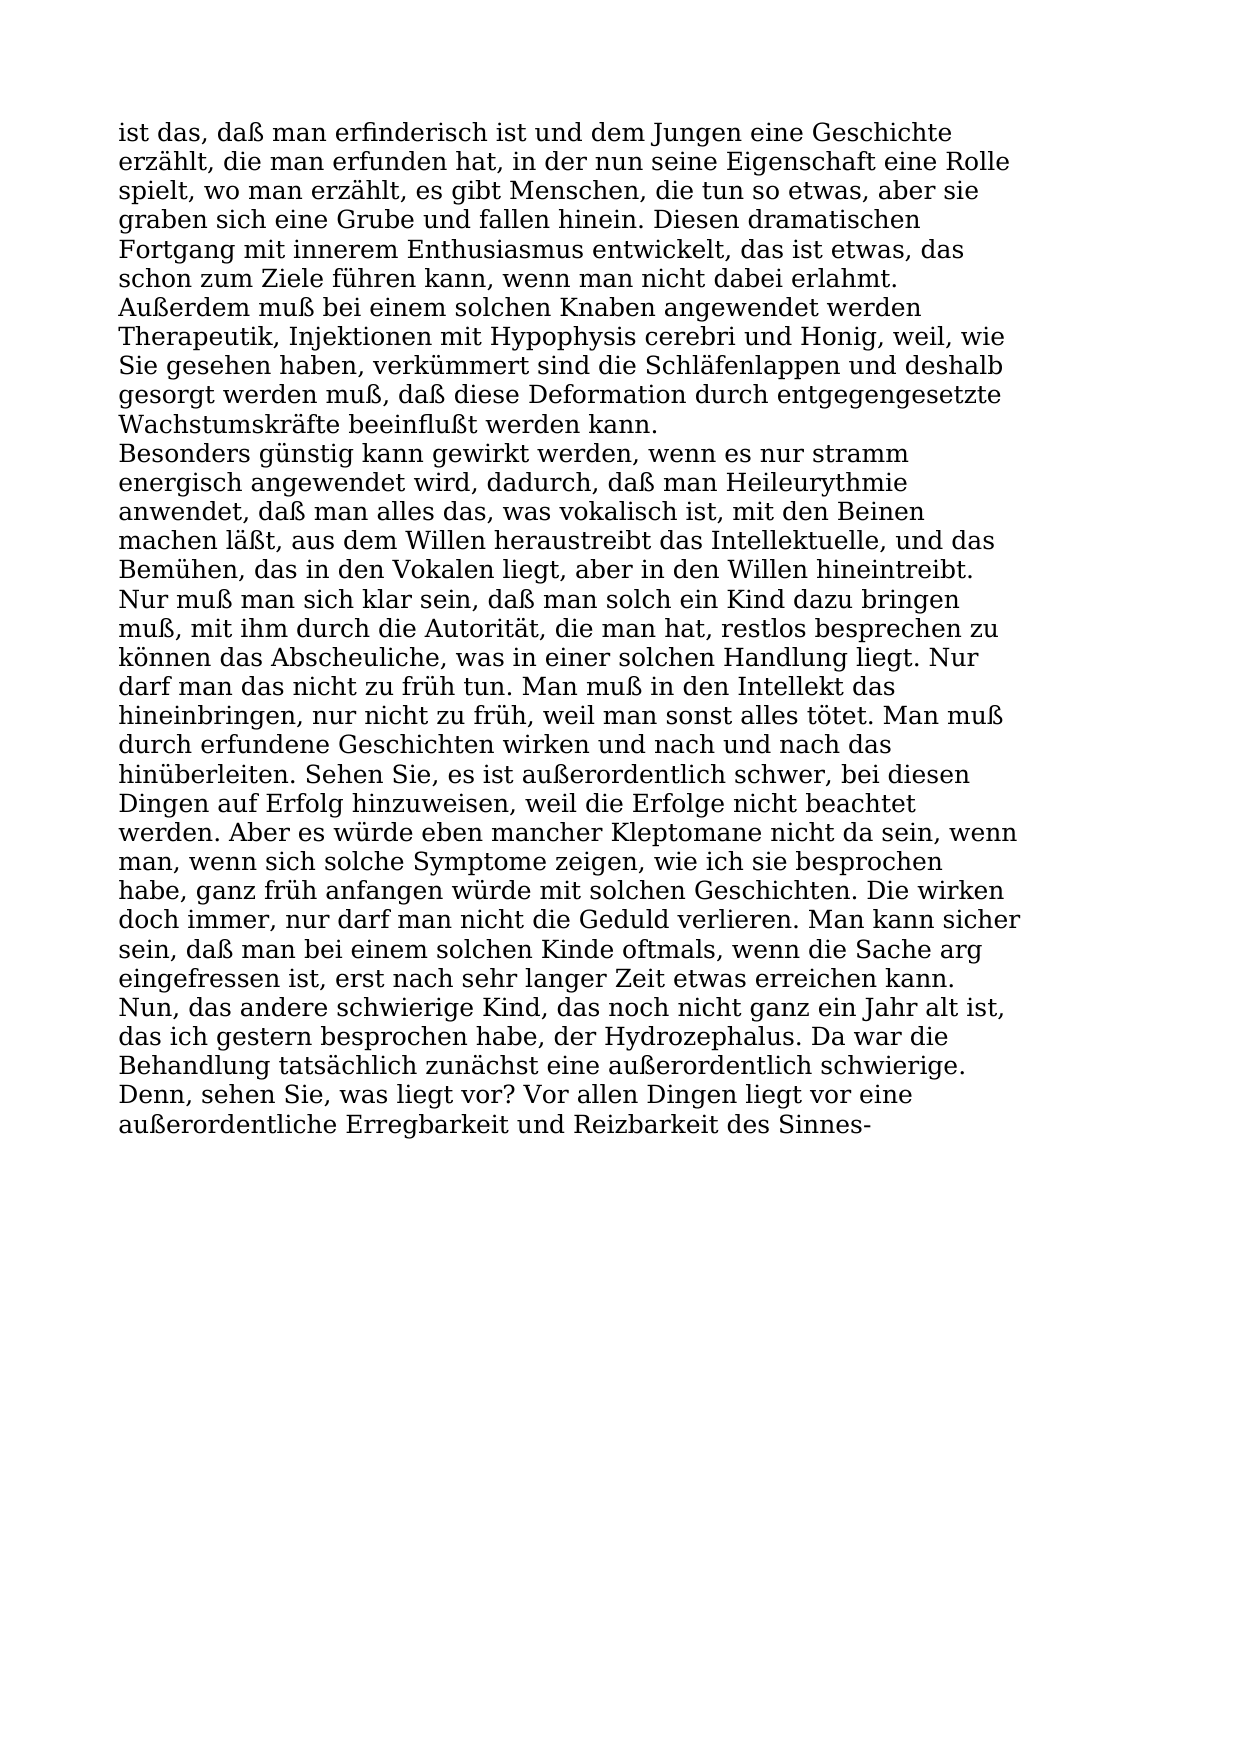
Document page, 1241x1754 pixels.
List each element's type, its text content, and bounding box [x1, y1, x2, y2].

text Denn, sehen Sie, was liegt vor? Vor allen Dingen liegt vor eine [118, 1081, 1122, 1110]
text außerordentliche Erregbarkeit und Reizbarkeit des Sinnes- [118, 1110, 1122, 1139]
text Nun, das andere schwierige Kind, das noch nicht ganz ein Jahr alt ist, [118, 993, 1122, 1022]
text hineinbringen, nur nicht zu früh, weil man sonst alles tötet. Man muß [118, 701, 1122, 731]
text können das Abscheuliche, was in einer solchen Handlung liegt. Nur [118, 643, 1122, 672]
text Fortgang mit innerem Enthusiasmus entwickelt, das ist etwas, das [118, 235, 1122, 264]
text das ich gestern besprochen habe, der Hydrozephalus. Da war die [118, 1022, 1122, 1051]
text Therapeutik, Injektionen mit Hypophysis cerebri und Honig, weil, wie [118, 322, 1122, 351]
text darf man das nicht zu früh tun. Man muß in den Intellekt das [118, 672, 1122, 701]
text Behandlung tatsächlich zunächst eine außerordentlich schwierige. [118, 1051, 1122, 1081]
text energisch angewendet wird, dadurch, daß man Heileurythmie [118, 468, 1122, 497]
text eingefressen ist, erst nach sehr langer Zeit etwas erreichen kann. [118, 964, 1122, 993]
text gesorgt werden muß, daß diese Deformation durch entgegengesetzte [118, 381, 1122, 410]
text habe, ganz früh anfangen würde mit solchen Geschichten. Die wirken [118, 876, 1122, 906]
text Dingen auf Erfolg hinzuweisen, weil die Erfolge nicht beachtet [118, 789, 1122, 818]
text spielt, wo man erzählt, es gibt Menschen, die tun so etwas, aber sie [118, 176, 1122, 206]
text Besonders günstig kann gewirkt werden, wenn es nur stramm [118, 439, 1122, 468]
text Wachstumskräfte beeinflußt werden kann. [118, 410, 1122, 439]
text man, wenn sich solche Symptome zeigen, wie ich sie besprochen [118, 847, 1122, 876]
text Bemühen, das in den Vokalen liegt, aber in den Willen hineintreibt. [118, 556, 1122, 585]
text graben sich eine Grube und fallen hinein. Diesen dramatischen [118, 206, 1122, 235]
text durch erfundene Geschichten wirken und nach und nach das [118, 731, 1122, 760]
text ist das, daß man erfinderisch ist und dem Jungen eine Geschichte [118, 118, 1122, 147]
text erzählt, die man erfunden hat, in der nun seine Eigenschaft eine Rolle [118, 147, 1122, 176]
text Sie gesehen haben, verkümmert sind die Schläfenlappen und deshalb [118, 351, 1122, 381]
text hinüberleiten. Sehen Sie, es ist außerordentlich schwer, bei diesen [118, 760, 1122, 789]
text machen läßt, aus dem Willen heraustreibt das Intellektuelle, und das [118, 526, 1122, 556]
text werden. Aber es würde eben mancher Kleptomane nicht da sein, wenn [118, 818, 1122, 847]
text Außerdem muß bei einem solchen Knaben angewendet werden [118, 293, 1122, 322]
text doch immer, nur darf man nicht die Geduld verlieren. Man kann sicher [118, 906, 1122, 935]
text muß, mit ihm durch die Autorität, die man hat, restlos besprechen zu [118, 614, 1122, 643]
text anwendet, daß man alles das, was vokalisch ist, mit den Beinen [118, 497, 1122, 526]
text sein, daß man bei einem solchen Kinde oftmals, wenn die Sache arg [118, 935, 1122, 964]
text schon zum Ziele führen kann, wenn man nicht dabei erlahmt. [118, 264, 1122, 293]
text Nur muß man sich klar sein, daß man solch ein Kind dazu bringen [118, 585, 1122, 614]
